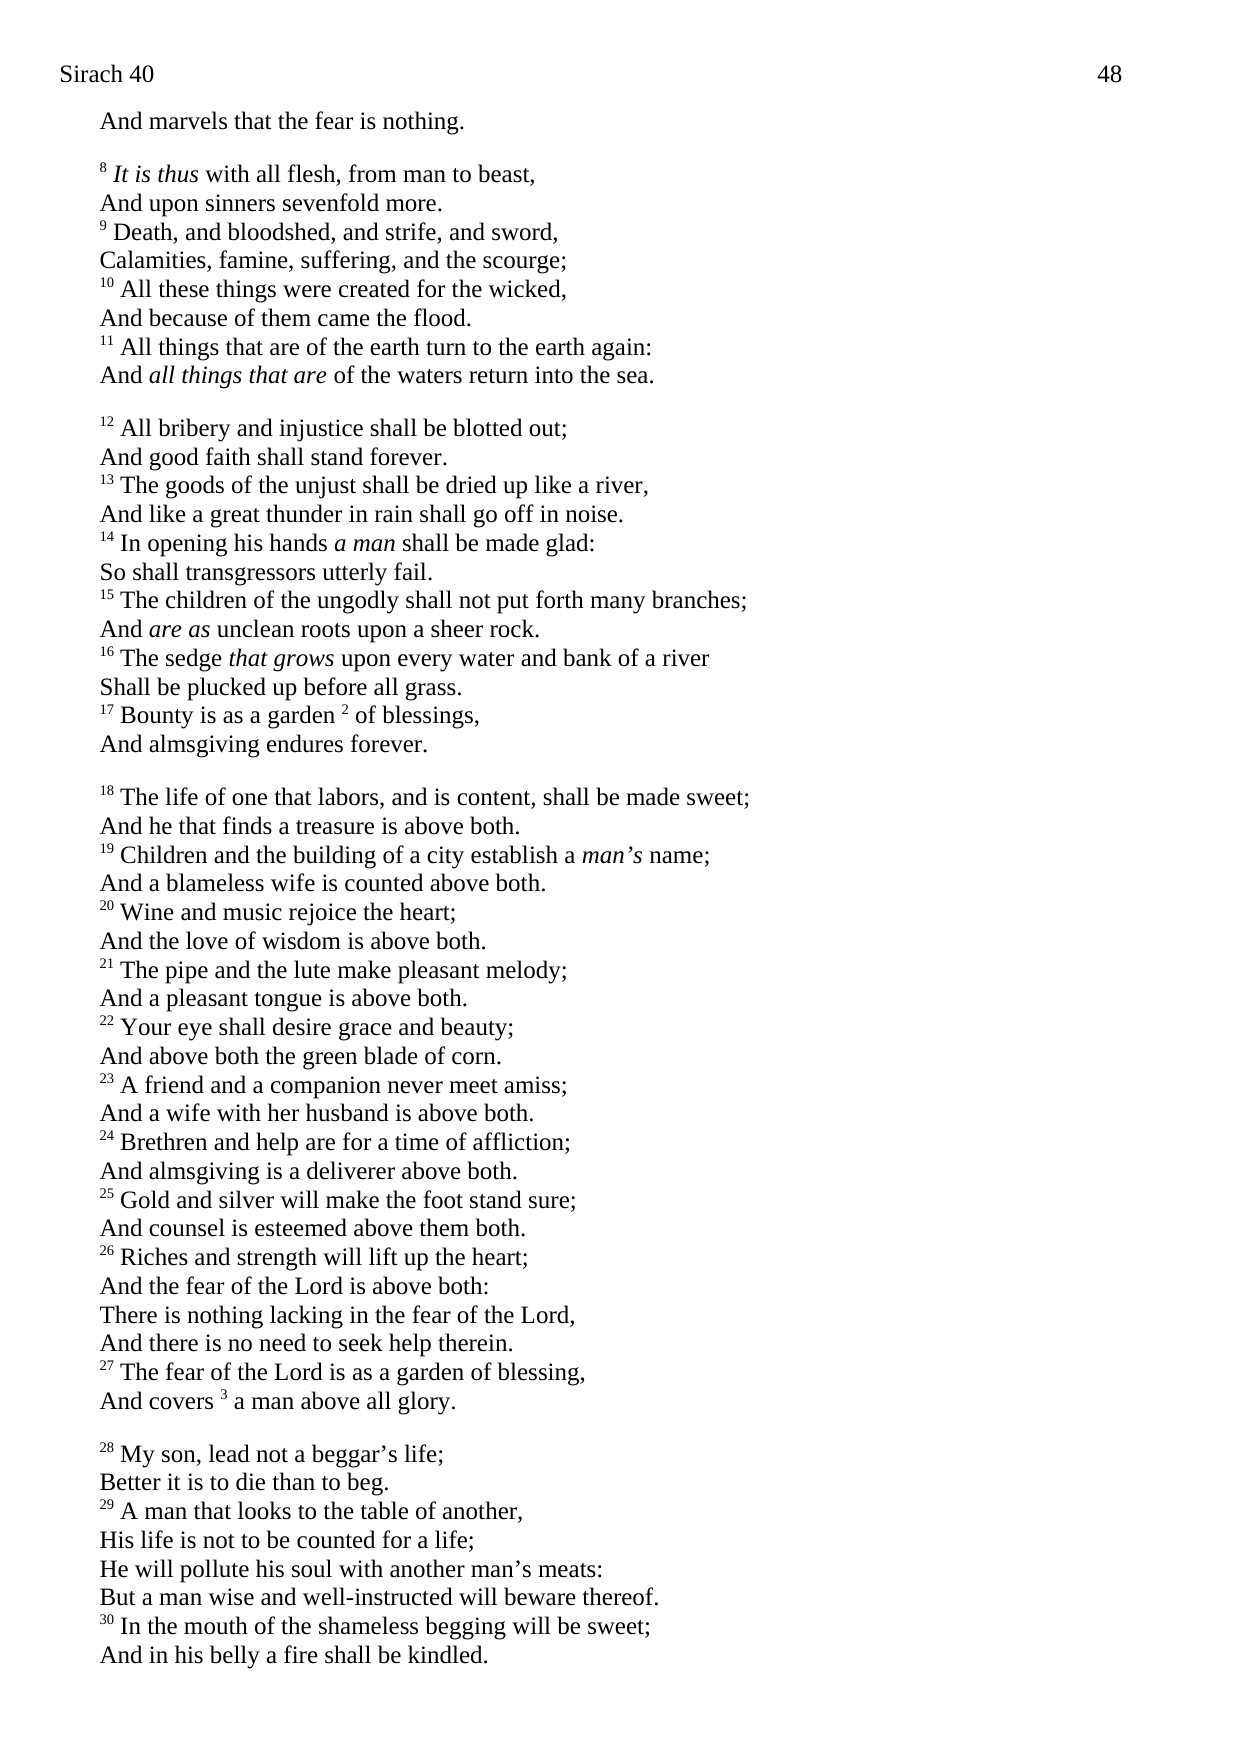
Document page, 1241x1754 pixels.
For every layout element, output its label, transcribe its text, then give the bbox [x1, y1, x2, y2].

text 21 The pipe and the lute make pleasant melody; [99, 955, 1122, 983]
text And counsel is esteemed above them both. [99, 1213, 1122, 1242]
text And almsgiving endures forever. [99, 729, 1122, 758]
text 27 The fear of the Lord is as a garden of blessing, [99, 1357, 1122, 1386]
text 13 The goods of the unjust shall be dried up like a river, [99, 471, 1122, 499]
text And a blameless wife is counted above both. [99, 868, 1122, 897]
text 24 Brethren and help are for a time of affliction; [99, 1127, 1122, 1156]
text 10 All these things were created for the wicked, [99, 274, 1122, 303]
text 18 The life of one that labors, and is content, shall be made sweet; [99, 782, 1122, 811]
text And all things that are of the waters return into the sea. [99, 360, 1122, 389]
text Shall be plucked up before all grass. [99, 672, 1122, 701]
text 9 Death, and bloodshed, and strife, and sword, [99, 217, 1122, 245]
text 14 In opening his hands a man shall be made glad: [99, 528, 1122, 557]
text And like a great thunder in rain shall go off in noise. [99, 499, 1122, 528]
text 30 In the mouth of the shameless begging will be sweet; [99, 1611, 1122, 1640]
text And are as unclean roots upon a sheer rock. [99, 614, 1122, 643]
text 25 Gold and silver will make the foot stand sure; [99, 1185, 1122, 1213]
text And the love of wisdom is above both. [99, 926, 1122, 955]
text 20 Wine and music rejoice the heart; [99, 897, 1122, 926]
text 29 A man that looks to the table of another, [99, 1496, 1122, 1525]
text But a man wise and well-instructed will beware thereof. [99, 1582, 1122, 1611]
text There is nothing lacking in the fear of the Lord, [99, 1300, 1122, 1328]
text He will pollute his soul with another man’s meats: [99, 1554, 1122, 1582]
text 26 Riches and strength will lift up the heart; [99, 1242, 1122, 1271]
text 12 All bribery and injustice shall be blotted out; [99, 413, 1122, 442]
text Better it is to die than to beg. [99, 1467, 1122, 1496]
text 22 Your eye shall desire grace and beauty; [99, 1012, 1122, 1041]
text Calamities, famine, suffering, and the scourge; [99, 245, 1122, 274]
text And upon sinners sevenfold more. [99, 188, 1122, 217]
text And covers 3 a man above all glory. [99, 1386, 1122, 1415]
text And the fear of the Lord is above both: [99, 1271, 1122, 1300]
text 19 Children and the building of a city establish a man’s name; [99, 840, 1122, 868]
text And a wife with her husband is above both. [99, 1098, 1122, 1127]
text And there is no need to seek help therein. [99, 1328, 1122, 1357]
text And because of them came the flood. [99, 303, 1122, 332]
text So shall transgressors utterly fail. [99, 557, 1122, 586]
text 28 My son, lead not a beggar’s life; [99, 1439, 1122, 1467]
text 11 All things that are of the earth turn to the earth again: [99, 332, 1122, 360]
text 15 The children of the ungodly shall not put forth many branches; [99, 586, 1122, 614]
text 8 It is thus with all flesh, from man to beast, [99, 159, 1122, 188]
text And marvels that the fear is nothing. [99, 106, 1122, 135]
text And above both the green blade of corn. [99, 1041, 1122, 1070]
text And he that finds a treasure is above both. [99, 811, 1122, 840]
text And in his belly a fire shall be kindled. [99, 1640, 1122, 1669]
text His life is not to be counted for a life; [99, 1525, 1122, 1554]
text And almsgiving is a deliverer above both. [99, 1156, 1122, 1185]
text And a pleasant tongue is above both. [99, 983, 1122, 1012]
text 16 The sedge that grows upon every water and bank of a river [99, 643, 1122, 672]
text And good faith shall stand forever. [99, 442, 1122, 471]
text 23 A friend and a companion never meet amiss; [99, 1070, 1122, 1098]
text 17 Bounty is as a garden 2 of blessings, [99, 701, 1122, 729]
